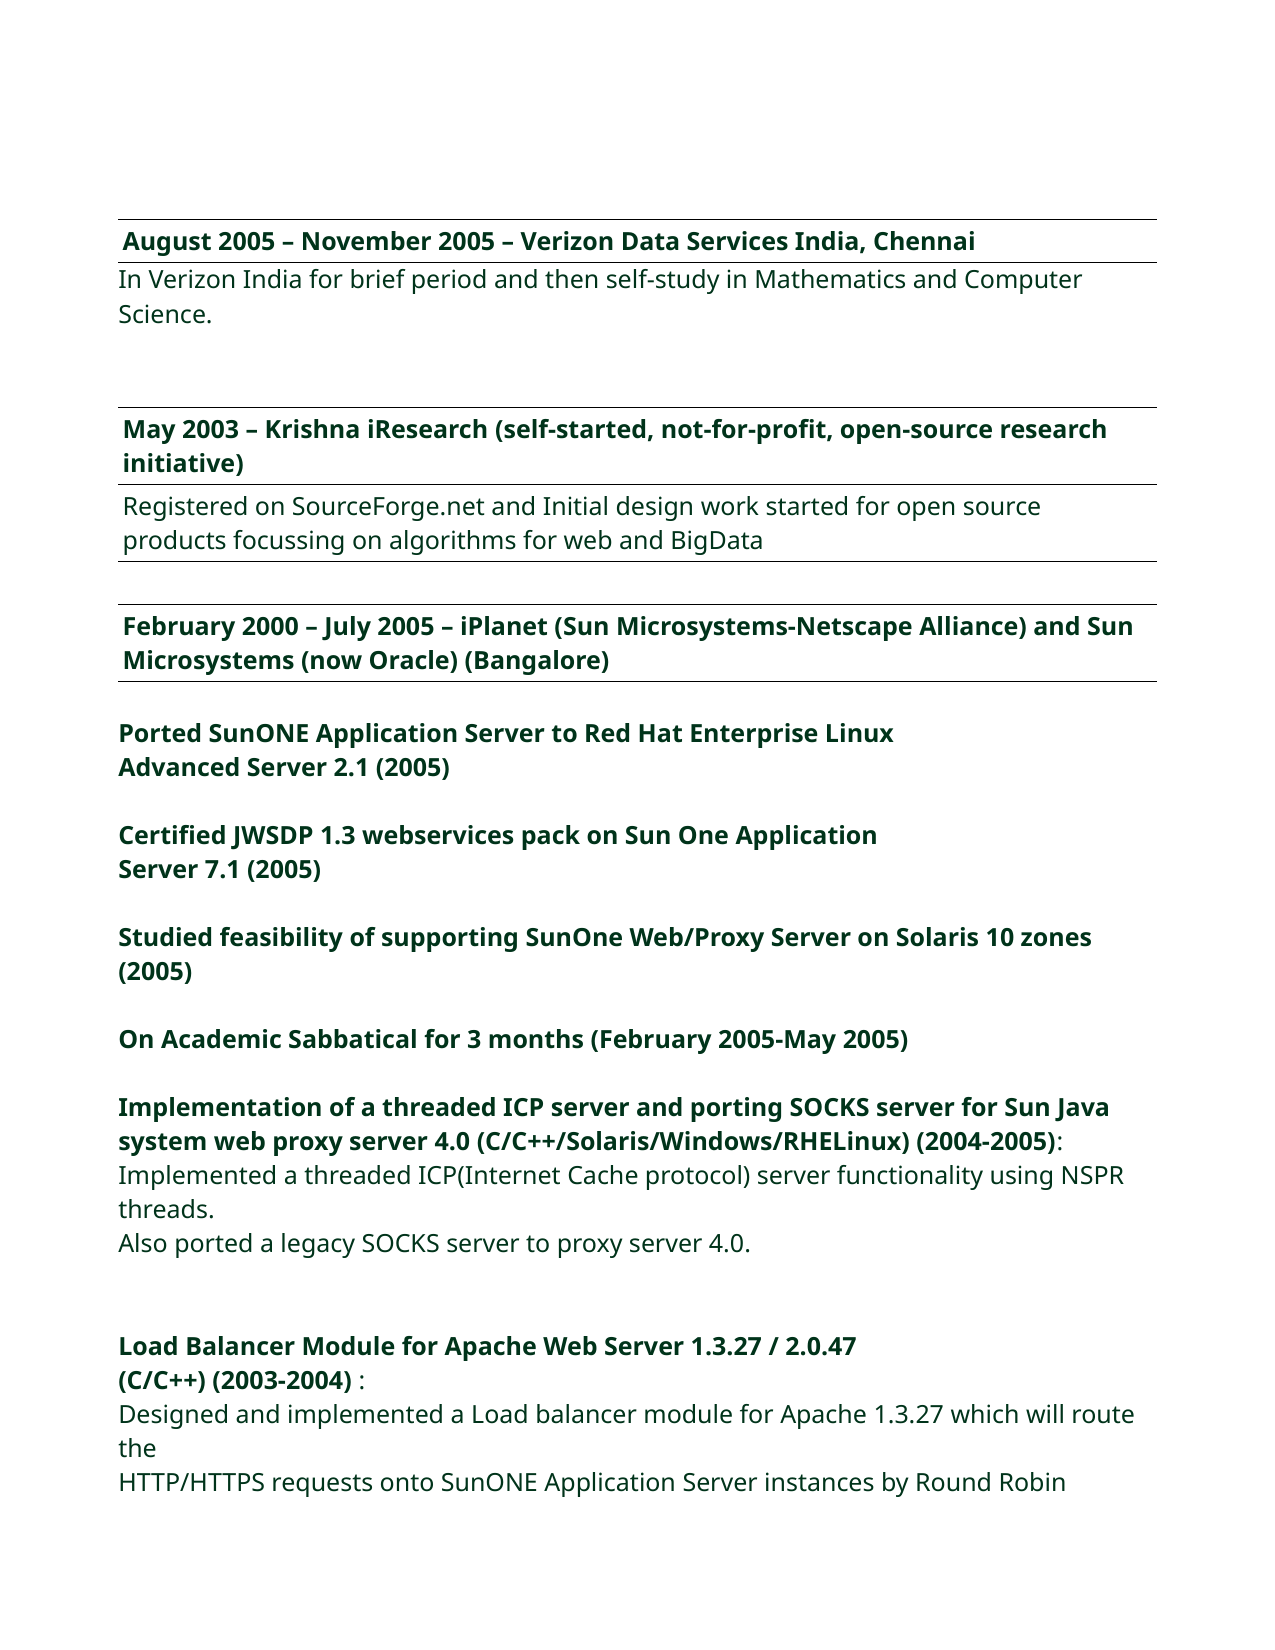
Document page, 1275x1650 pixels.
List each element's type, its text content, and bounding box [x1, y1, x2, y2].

text Load Balancer Module for Apache Web Server 1.3.27 / 2.0.47 [118, 1328, 1157, 1362]
text August 2005 – November 2005 – Verizon Data Services India, Chennai [118, 220, 1157, 262]
text Implemented a threaded ICP(Internet Cache protocol) server functionality using NSPR threads. [118, 1158, 1157, 1226]
text Designed and implemented a Load balancer module for Apache 1.3.27 which will route the [118, 1396, 1157, 1464]
text Server 7.1 (2005) [118, 851, 1157, 886]
text In Verizon India for brief period and then self-study in Mathematics and Computer Science. [118, 263, 1157, 330]
text HTTP/HTTPS requests onto SunONE Application Server instances by Round Robin [118, 1464, 1157, 1499]
text May 2003 – Krishna iResearch (self-started, not-for-profit, open-source research initiative) [118, 408, 1157, 484]
text (C/C++) (2003-2004) : [118, 1362, 1157, 1396]
text Studied feasibility of supporting SunOne Web/Proxy Server on Solaris 10 zones (2005) [118, 919, 1157, 988]
text Advanced Server 2.1 (2005) [118, 749, 1157, 783]
text February 2000 – July 2005 – iPlanet (Sun Microsystems-Netscape Alliance) and Sun Microsystems (now Oracle) (Bangalore) [118, 605, 1157, 681]
text On Academic Sabbatical for 3 months (February 2005-May 2005) [118, 1022, 1157, 1056]
text Registered on SourceForge.net and Initial design work started for open source products focussing on algorithms for web and BigData [118, 485, 1157, 561]
text Certified JWSDP 1.3 webservices pack on Sun One Application [118, 817, 1157, 851]
text Ported SunONE Application Server to Red Hat Enterprise Linux [118, 715, 1157, 749]
text Implementation of a threaded ICP server and porting SOCKS server for Sun Java system web proxy server 4.0 (C/C++/Solaris/Windows/RHELinux) (2004-2005): [118, 1090, 1157, 1158]
text Also ported a legacy SOCKS server to proxy server 4.0. [118, 1226, 1157, 1260]
